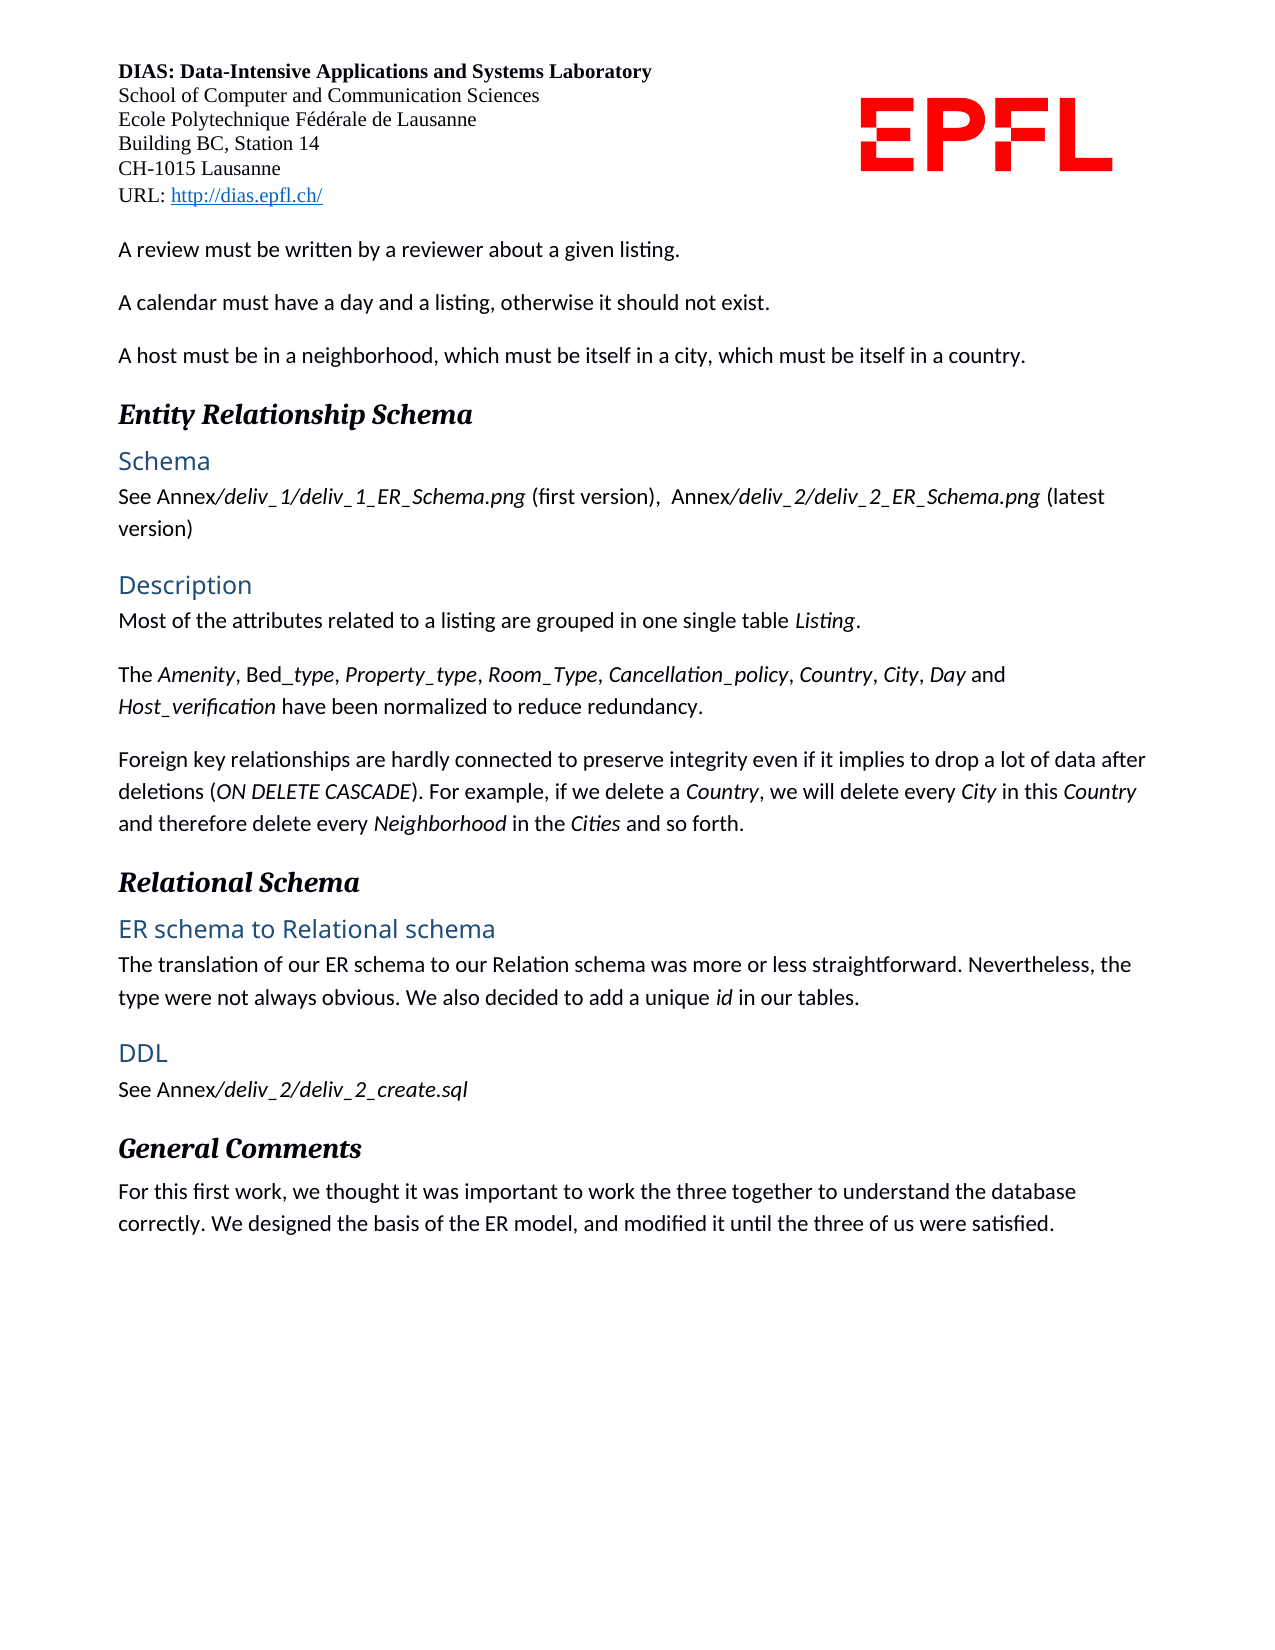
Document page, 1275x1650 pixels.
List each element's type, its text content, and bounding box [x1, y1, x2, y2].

text The translation of our ER schema to our Relation schema was more or less straightforward. Nevertheless, the type were not always obvious. We also decided to add a unique id in our tables. [118, 950, 1157, 1011]
text See Annex/deliv_2/deliv_2_create.sql [118, 1075, 1157, 1103]
text A host must be in a neighborhood, which must be itself in a city, which must be itself in a country. [118, 341, 1157, 369]
picture [829, 67, 1143, 203]
subtitle Schema [118, 443, 1157, 477]
text A calendar must have a day and a listing, otherwise it should not exist. [118, 288, 1157, 316]
text Foreign key relationships are hardly connected to preserve integrity even if it implies to drop a lot of data after deletions (ON DELETE CASCADE). For example, if we delete a Country, we will delete every City in this Country and therefore delete every Neighborhood in the Cities and so forth. [118, 745, 1157, 837]
text Most of the attributes related to a listing are grouped in one single table Listing. [118, 607, 1157, 635]
text The Amenity, Bed_type, Property_type, Room_Type, Cancellation_policy, Country, City, Day and Host_verification have been normalized to reduce redundancy. [118, 660, 1157, 720]
subtitle Relational Schema [118, 866, 1157, 900]
subtitle Entity Relationship Schema [118, 398, 1157, 432]
subtitle General Comments [118, 1132, 1157, 1166]
subtitle DDL [118, 1036, 1157, 1070]
text For this first work, we thought it was important to work the three together to understand the database correctly. We designed the basis of the ER model, and modified it until the three of us were satisfied. [118, 1177, 1157, 1237]
text A review must be written by a reviewer about a given listing. [118, 235, 1157, 263]
text See Annex/deliv_1/deliv_1_ER_Schema.png (first version), Annex/deliv_2/deliv_2_ER_Schema.png (latest version) [118, 482, 1157, 542]
subtitle ER schema to Relational schema [118, 911, 1157, 945]
subtitle Description [118, 567, 1157, 602]
